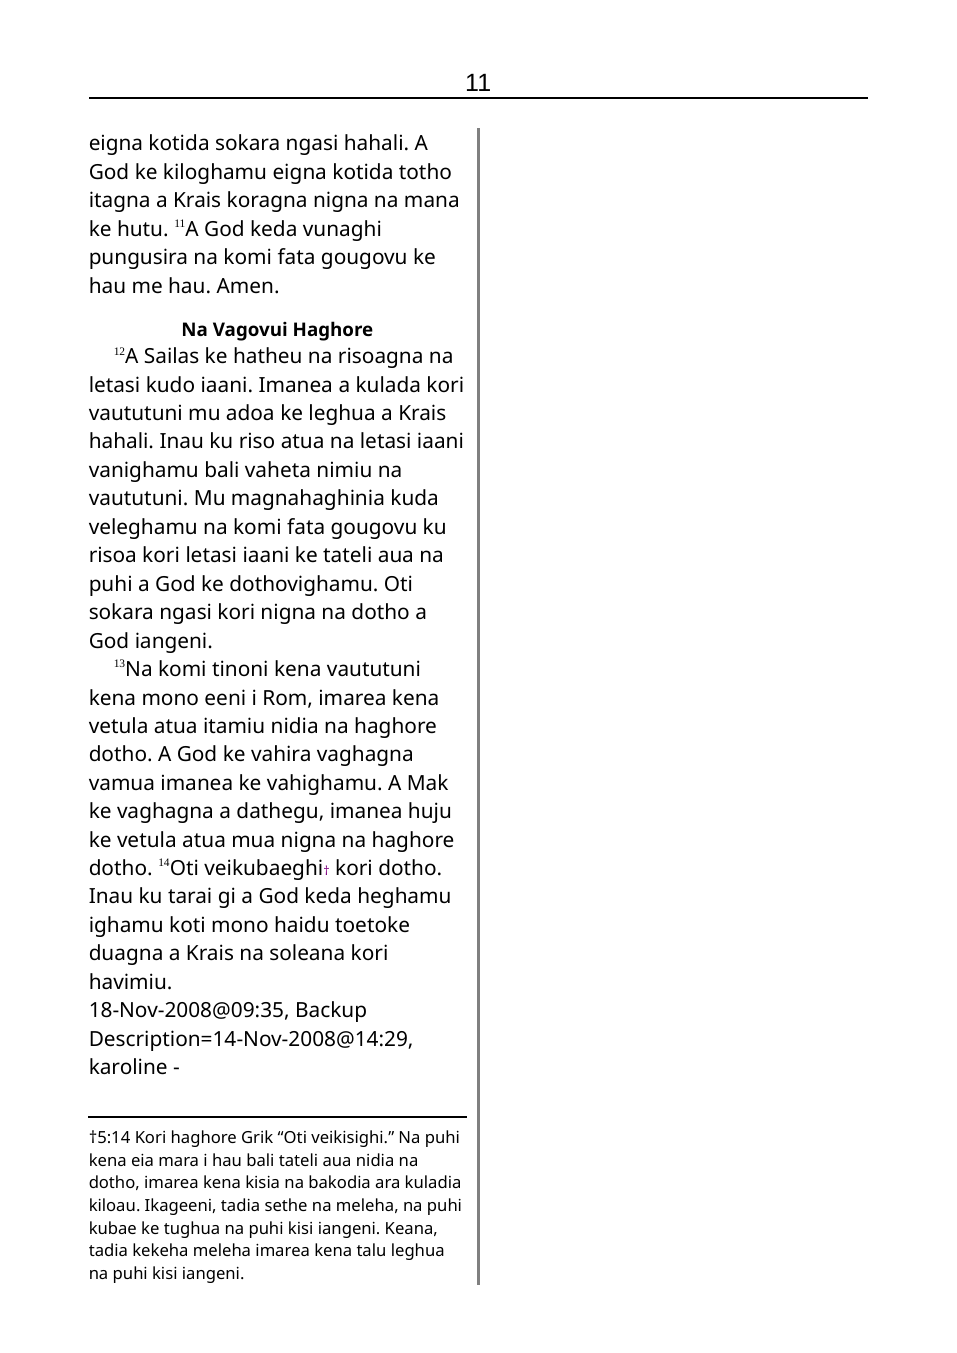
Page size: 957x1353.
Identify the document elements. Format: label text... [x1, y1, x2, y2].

text 5:14 Kori haghore Grik “Oti veikisighi.” Na puhi kena eia mara i hau bali tateli aua nidia na dotho, imarea kena kisia na bakodia ara kuladia kiloau. Ikageeni, tadia sethe na meleha, na puhi kubae ke tughua na puhi kisi iangeni. Keana, tadia kekeha meleha imarea kena talu leghua na puhi kisi iangeni. [88, 1126, 466, 1284]
text 18-Nov-2008@09:35, Backup Description=14-Nov-2008@14:29, karoline - [88, 995, 466, 1081]
text 12A Sailas ke hatheu na risoagna na letasi kudo iaani. Imanea a kulada kori vaututuni mu adoa ke leghua a Krais hahali. Inau ku riso atua na letasi iaani vanighamu bali vaheta nimiu na vaututuni. Mu magnahaghinia kuda veleghamu na komi fata gougovu ku risoa kori letasi iaani ke tateli aua na puhi a God ke dothovighamu. Oti sokara ngasi kori nigna na dotho a God iangeni. [88, 341, 466, 654]
text Na Vagovui Haghore [88, 316, 466, 341]
text eigna kotida sokara ngasi hahali. A God ke kiloghamu eigna kotida totho itagna a Krais koragna nigna na mana ke hutu. 11A God keda vunaghi pungusira na komi fata gougovu ke hau me hau. Amen. [88, 128, 466, 299]
text 13Na komi tinoni kena vaututuni kena mono eeni i Rom, imarea kena vetula atua itamiu nidia na haghore dotho. A God ke vahira vaghagna vamua imanea ke vahighamu. A Mak ke vaghagna a dathegu, imanea huju ke vetula atua mua nigna na haghore dotho. 14Oti veikubaeghi kori dotho. Inau ku tarai gi a God keda heghamu ighamu koti mono haidu toetoke duagna a Krais na soleana kori havimiu. [88, 654, 466, 995]
